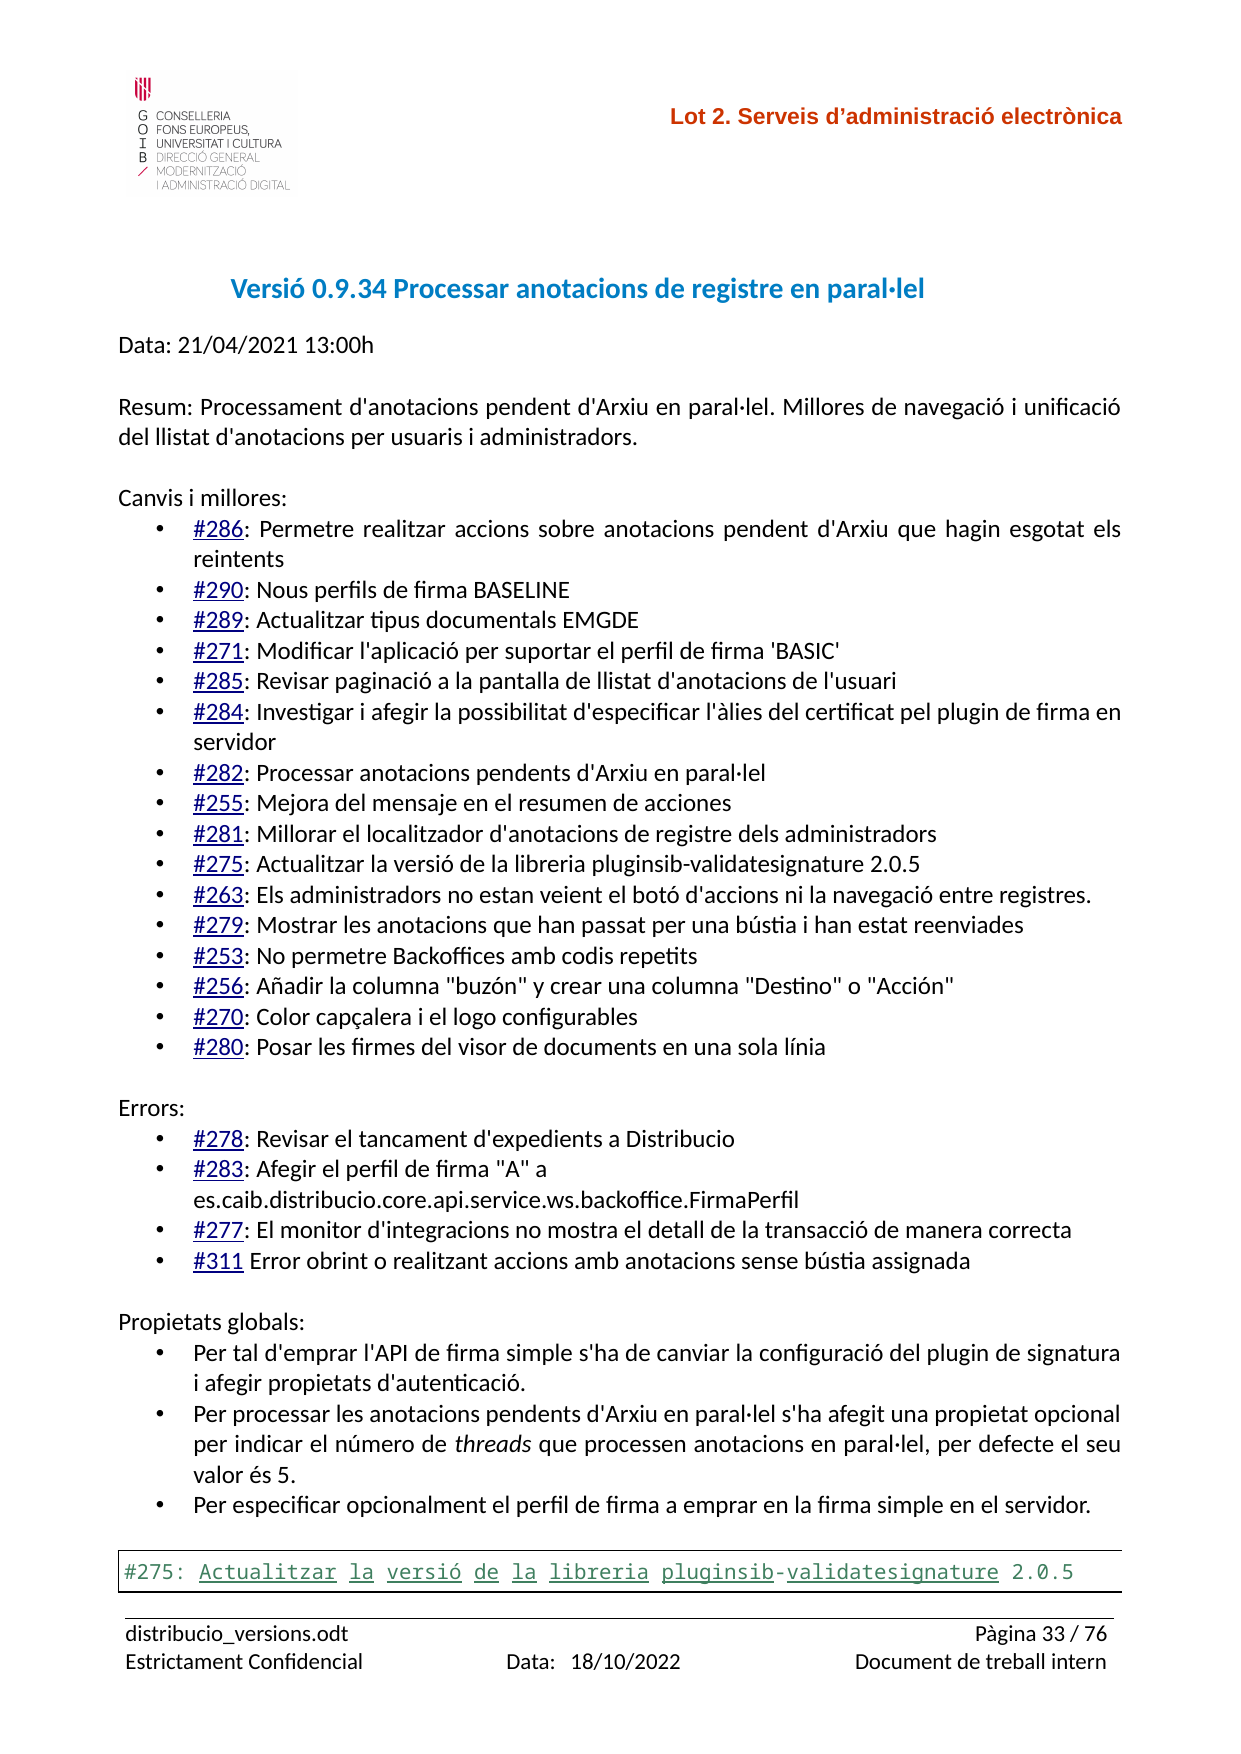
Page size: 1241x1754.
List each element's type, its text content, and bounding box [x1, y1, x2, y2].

list #278: Revisar el tancament d'expedients a Distribucio [156, 1123, 1122, 1154]
list #271: Modificar l'aplicació per suportar el perfil de firma 'BASIC' [156, 635, 1122, 665]
list #284: Investigar i afegir la possibilitat d'especificar l'àlies del certificat pel plugin de firma en servidor [156, 696, 1122, 757]
picture [126, 70, 299, 197]
list #279: Mostrar les anotacions que han passat per una bústia i han estat reenviades [156, 909, 1122, 940]
list #283: Afegir el perfil de firma "A" a es.caib.distribucio.core.api.service.ws.backoffice.FirmaPerfil [156, 1154, 1122, 1215]
list #311 Error obrint o realitzant accions amb anotacions sense bústia assignada [156, 1245, 1122, 1276]
list Per tal d'emprar l'API de firma simple s'ha de canviar la configuració del plugin de signatura i afegir propietats d'autenticació. [156, 1337, 1122, 1398]
list #253: No permetre Backoffices amb codis repetits [156, 940, 1122, 971]
text Data: 21/04/2021 13:00h [118, 329, 1122, 360]
list #285: Revisar paginació a la pantalla de llistat d'anotacions de l'usuari [156, 665, 1122, 696]
list Per processar les anotacions pendents d'Arxiu en paral·lel s'ha afegit una propietat opcional per indicar el número de threads que processen anotacions en paral·lel, per defecte el seu valor és 5. [156, 1398, 1122, 1489]
list #289: Actualitzar tipus documentals EMGDE [156, 604, 1122, 635]
list #282: Processar anotacions pendents d'Arxiu en paral·lel [156, 757, 1122, 787]
text Canvis i millores: [118, 482, 1122, 513]
list #263: Els administradors no estan veient el botó d'accions ni la navegació entre registres. [156, 879, 1122, 909]
list #255: Mejora del mensaje en el resumen de acciones [156, 787, 1122, 818]
table_header #275: Actualitzar la versió de la libreria pluginsib-validatesignature 2.0.5 [119, 1551, 1122, 1591]
list #277: El monitor d'integracions no mostra el detall de la transacció de manera correcta [156, 1215, 1122, 1245]
list #290: Nous perfils de firma BASELINE [156, 574, 1122, 604]
list #256: Añadir la columna "buzón" y crear una columna "Destino" o "Acción" [156, 971, 1122, 1001]
list #281: Millorar el localitzador d'anotacions de registre dels administradors [156, 818, 1122, 848]
list #286: Permetre realitzar accions sobre anotacions pendent d'Arxiu que hagin esgotat els reintents [156, 513, 1122, 574]
subtitle Versió 0.9.34 Processar anotacions de registre en paral·lel [153, 270, 1122, 306]
text Errors: [118, 1093, 1122, 1123]
list #280: Posar les firmes del visor de documents en una sola línia [156, 1032, 1122, 1062]
list #275: Actualitzar la versió de la libreria pluginsib-validatesignature 2.0.5 [156, 848, 1122, 879]
list Per especificar opcionalment el perfil de firma a emprar en la firma simple en el servidor. [156, 1489, 1122, 1520]
text Propietats globals: [118, 1306, 1122, 1337]
text Resum: Processament d'anotacions pendent d'Arxiu en paral·lel. Millores de navegació i unificació del llistat d'anotacions per usuaris i administradors. [118, 391, 1122, 452]
list #270: Color capçalera i el logo configurables [156, 1001, 1122, 1032]
